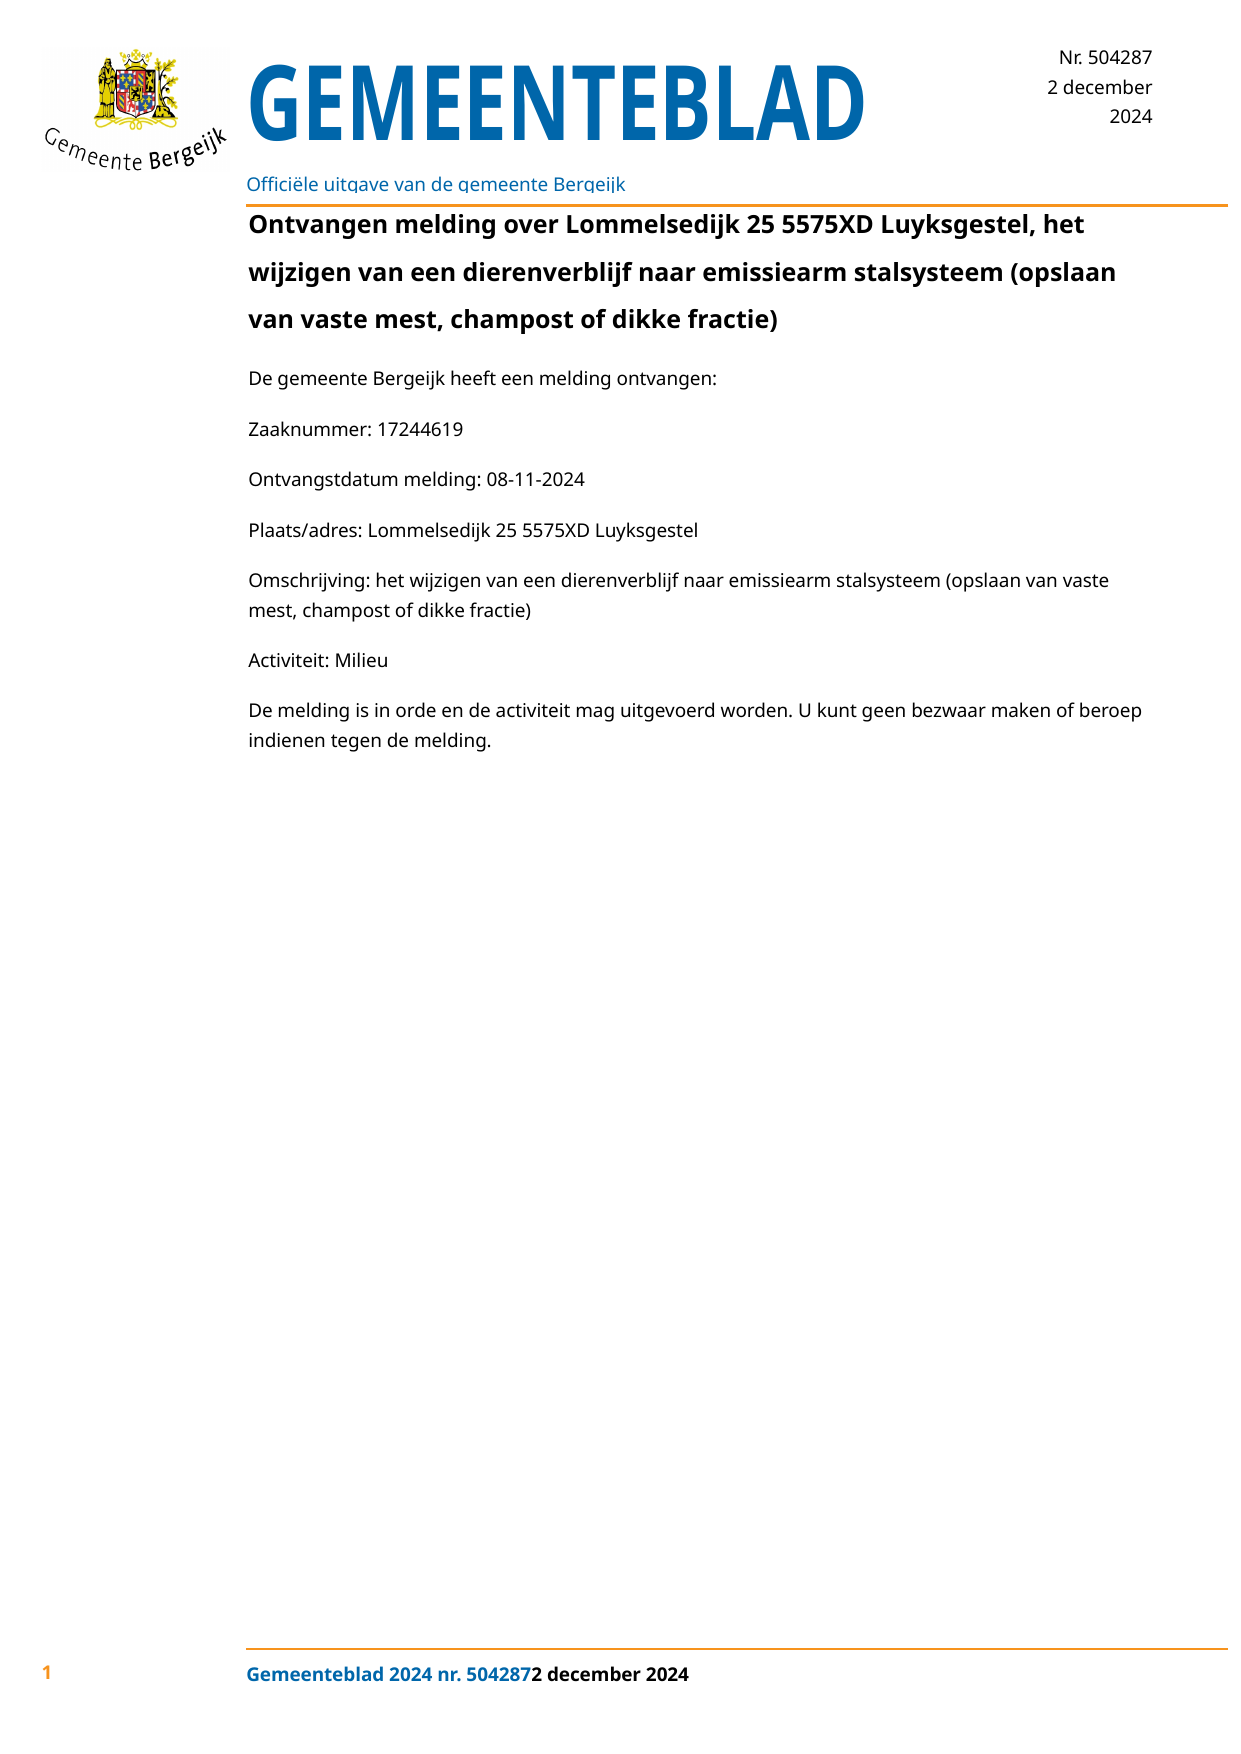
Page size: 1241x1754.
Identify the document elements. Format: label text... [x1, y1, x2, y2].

text Ontvangstdatum melding: 08-11-2024 [248, 466, 1152, 492]
text Plaats/adres: Lommelsedijk 25 5575XD Luyksgestel [248, 517, 1152, 542]
text Zaaknummer: 17244619 [248, 416, 1152, 442]
text De gemeente Bergeijk heeft een melding ontvangen: [248, 366, 1152, 391]
text Activiteit: Milieu [248, 647, 1152, 673]
text Ontvangen melding over Lommelsedijk 25 5575XD Luyksgestel, het wijzigen van een dierenverblijf naar emissiearm stalsysteem (opslaan van vaste mest, champost of dikke fractie) [248, 207, 1152, 336]
text Omschrijving: het wijzigen van een dierenverblijf naar emissiearm stalsysteem (opslaan van vaste mest, champost of dikke fractie) [248, 567, 1152, 622]
text De melding is in orde en de activiteit mag uitgevoerd worden. U kunt geen bezwaar maken of beroep indienen tegen de melding. [248, 698, 1152, 753]
picture [41, 47, 231, 172]
